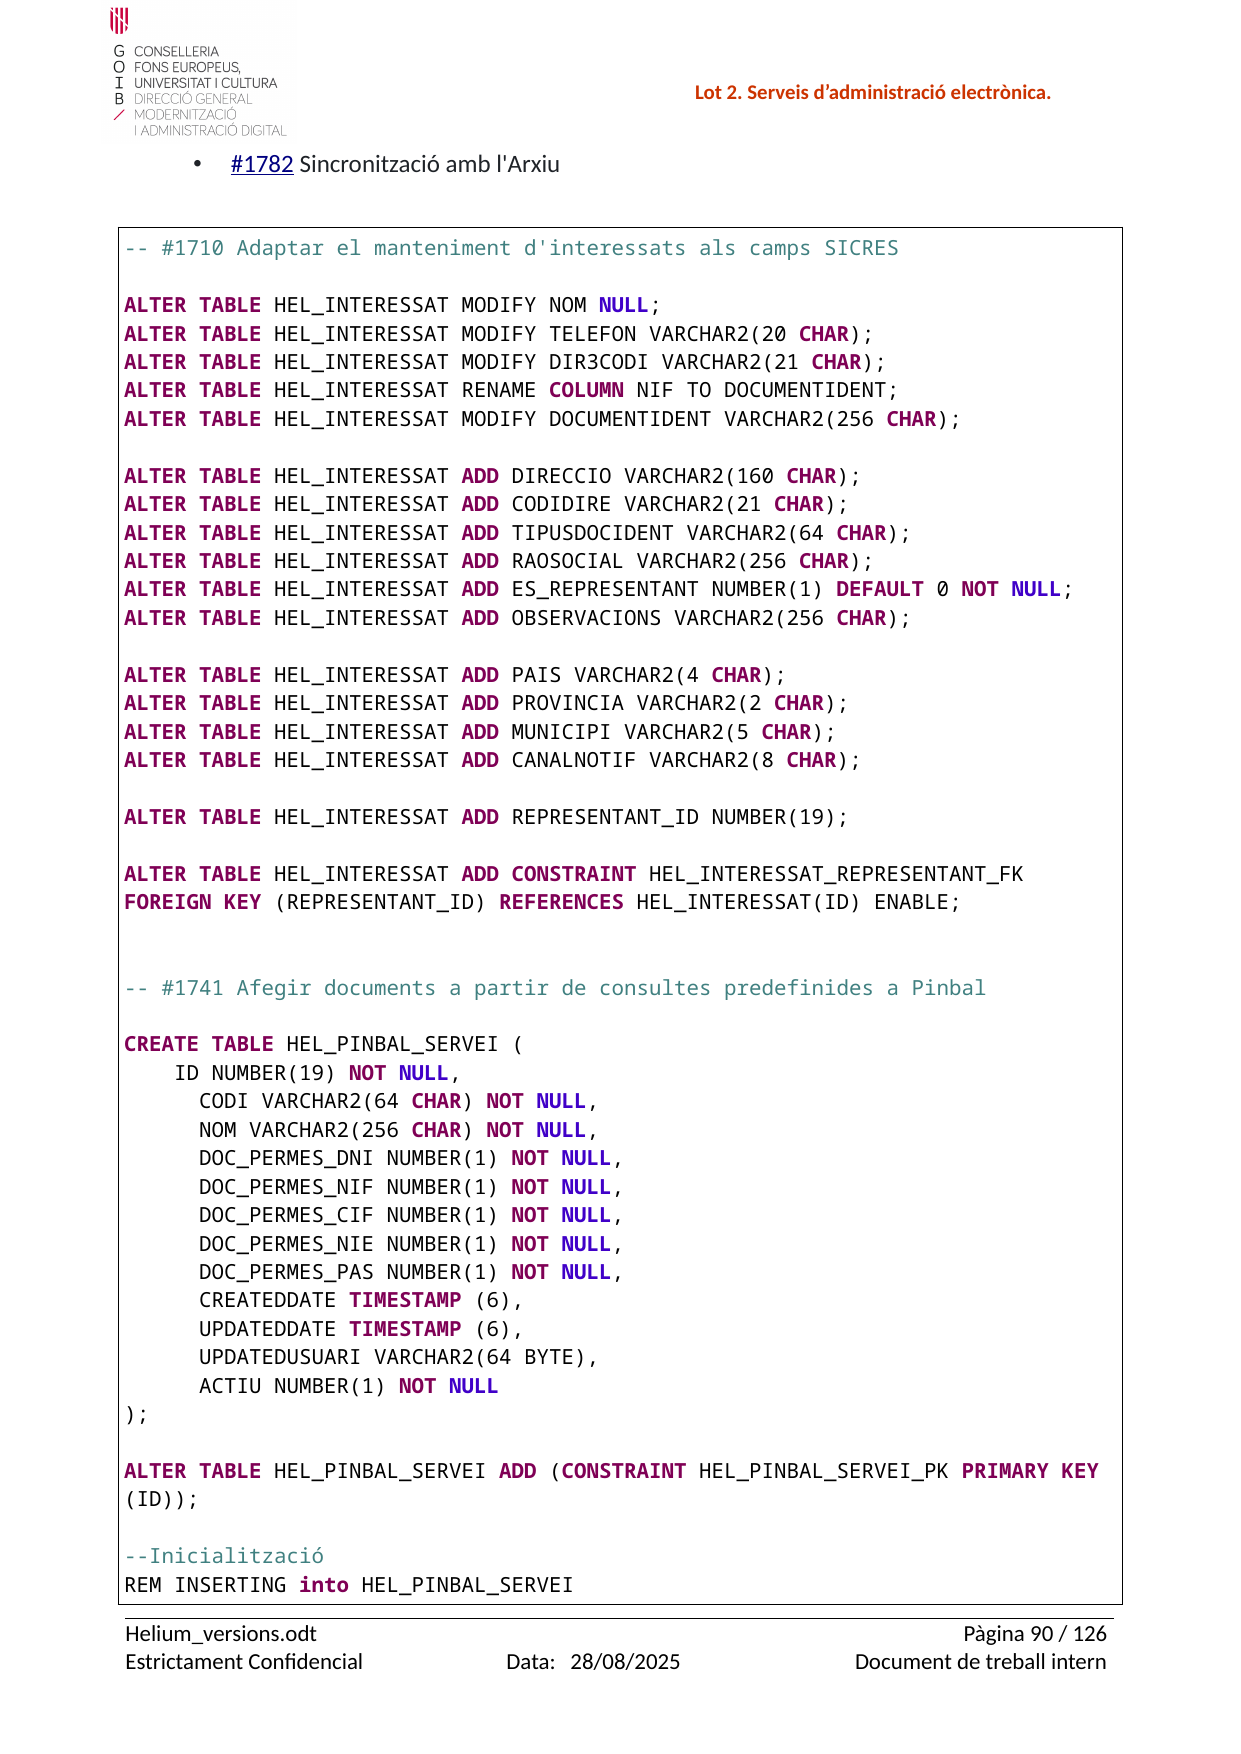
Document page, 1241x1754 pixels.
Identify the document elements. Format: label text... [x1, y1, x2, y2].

table_header -- #1710 Adaptar el manteniment d'interessats als camps SICRES ALTER TABLE HEL_INTERESSAT MODIFY NOM NULL; ALTER TABLE HEL_INTERESSAT MODIFY TELEFON VARCHAR2(20 CHAR); ALTER TABLE HEL_INTERESSAT MODIFY DIR3CODI VARCHAR2(21 CHAR); ALTER TABLE HEL_INTERESSAT RENAME COLUMN NIF TO DOCUMENTIDENT; ALTER TABLE HEL_INTERESSAT MODIFY DOCUMENTIDENT VARCHAR2(256 CHAR); ALTER TABLE HEL_INTERESSAT ADD DIRECCIO VARCHAR2(160 CHAR); ALTER TABLE HEL_INTERESSAT ADD CODIDIRE VARCHAR2(21 CHAR); ALTER TABLE HEL_INTERESSAT ADD TIPUSDOCIDENT VARCHAR2(64 CHAR); ALTER TABLE HEL_INTERESSAT ADD RAOSOCIAL VARCHAR2(256 CHAR); ALTER TABLE HEL_INTERESSAT ADD ES_REPRESENTANT NUMBER(1) DEFAULT 0 NOT NULL; ALTER TABLE HEL_INTERESSAT ADD OBSERVACIONS VARCHAR2(256 CHAR); ALTER TABLE HEL_INTERESSAT ADD PAIS VARCHAR2(4 CHAR); ALTER TABLE HEL_INTERESSAT ADD PROVINCIA VARCHAR2(2 CHAR); ALTER TABLE HEL_INTERESSAT ADD MUNICIPI VARCHAR2(5 CHAR); ALTER TABLE HEL_INTERESSAT ADD CANALNOTIF VARCHAR2(8 CHAR); ALTER TABLE HEL_INTERESSAT ADD REPRESENTANT_ID NUMBER(19); ALTER TABLE HEL_INTERESSAT ADD CONSTRAINT HEL_INTERESSAT_REPRESENTANT_FK FOREIGN KEY (REPRESENTANT_ID) REFERENCES HEL_INTERESSAT(ID) ENABLE; -- #1741 Afegir documents a partir de consultes predefinides a Pinbal CREATE TABLE HEL_PINBAL_SERVEI ( ID NUMBER(19) NOT NULL, CODI VARCHAR2(64 CHAR) NOT NULL, NOM VARCHAR2(256 CHAR) NOT NULL, DOC_PERMES_DNI NUMBER(1) NOT NULL, DOC_PERMES_NIF NUMBER(1) NOT NULL, DOC_PERMES_CIF NUMBER(1) NOT NULL, DOC_PERMES_NIE NUMBER(1) NOT NULL, DOC_PERMES_PAS NUMBER(1) NOT NULL, CREATEDDATE TIMESTAMP (6), UPDATEDDATE TIMESTAMP (6), UPDATEDUSUARI VARCHAR2(64 BYTE), ACTIU NUMBER(1) NOT NULL ); ALTER TABLE HEL_PINBAL_SERVEI ADD (CONSTRAINT HEL_PINBAL_SERVEI_PK PRIMARY KEY (ID)); --Inicialització REM INSERTING into HEL_PINBAL_SERVEI [119, 228, 1122, 1604]
list #1782 Sincronització amb l'Arxiu [193, 148, 1122, 178]
picture [100, 0, 297, 144]
